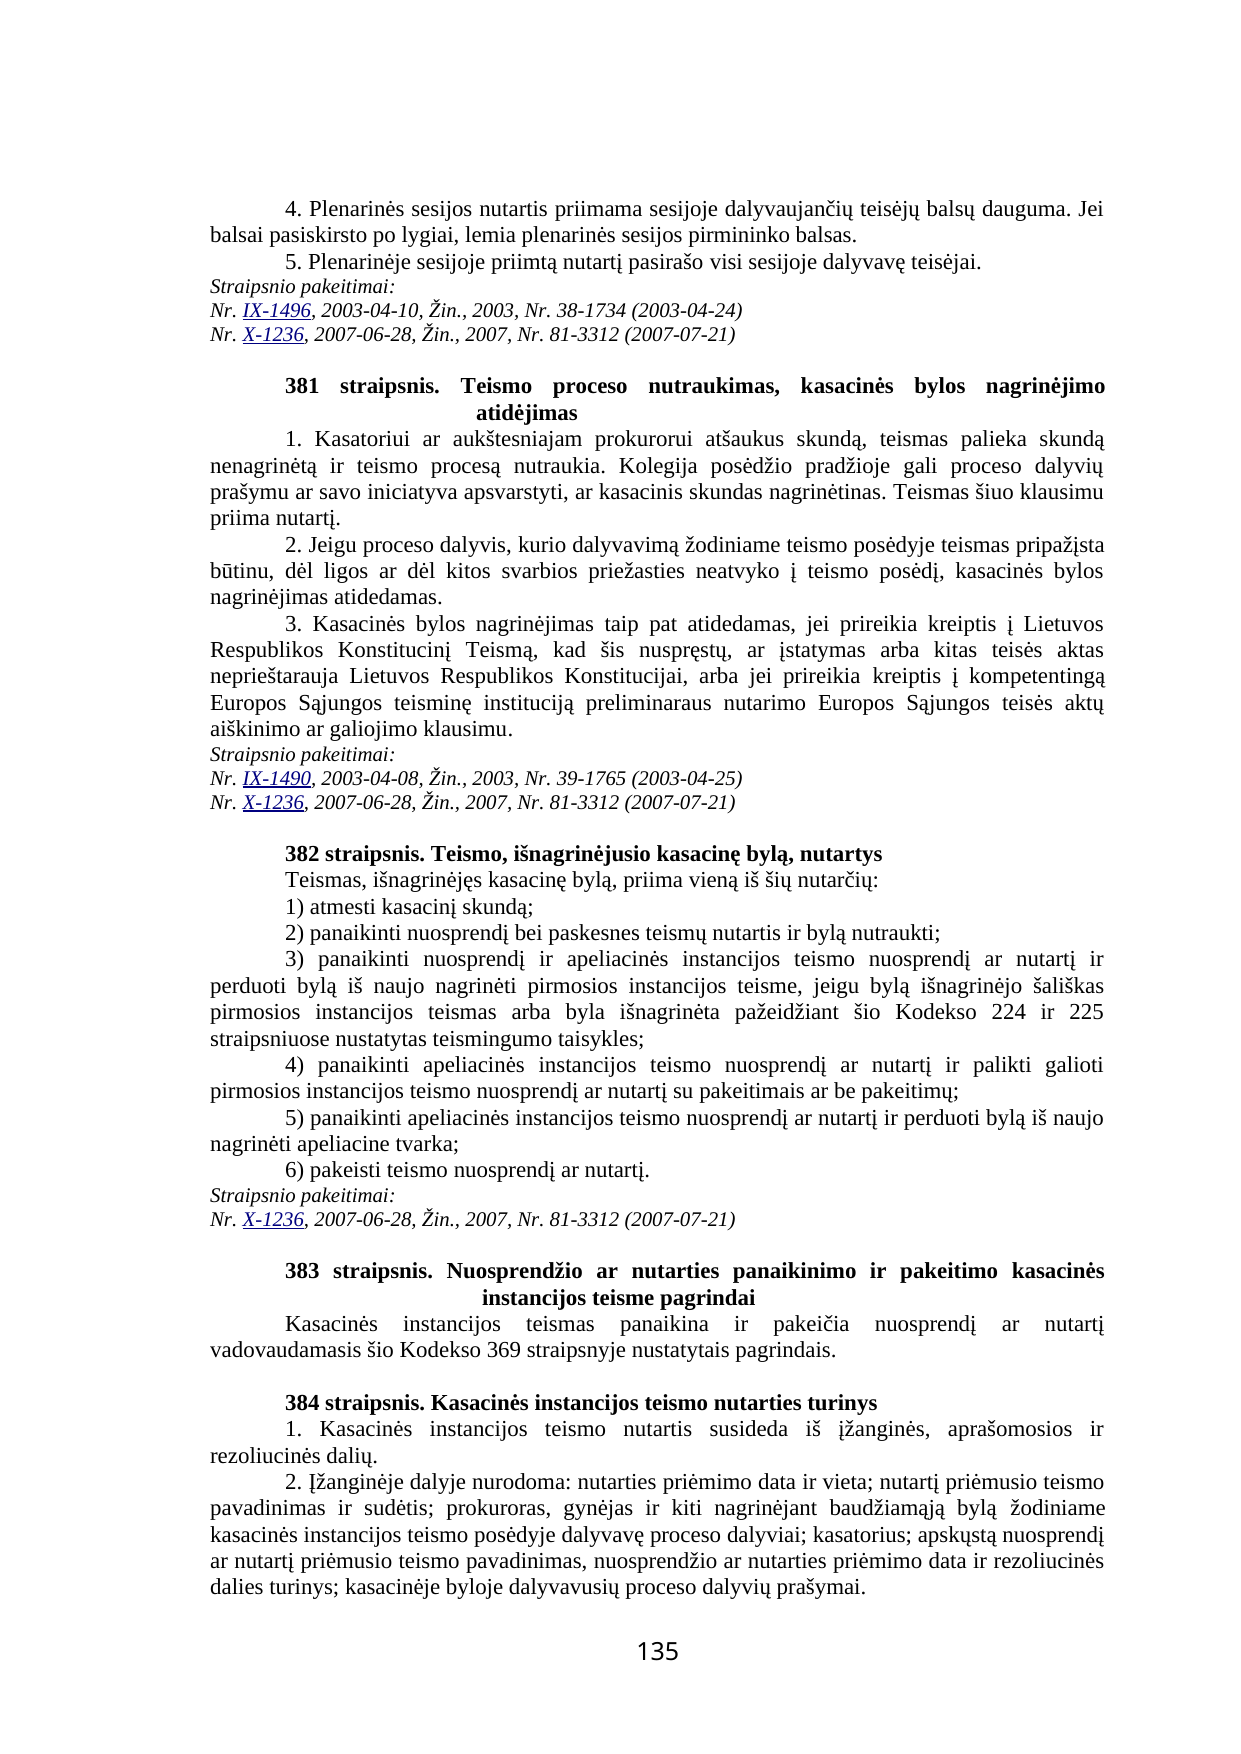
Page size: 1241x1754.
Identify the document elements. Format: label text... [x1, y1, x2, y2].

text 6) pakeisti teismo nuosprendį ar nutartį. [210, 1156, 1106, 1183]
text 382 straipsnis. Teismo, išnagrinėjusio kasacinę bylą, nutartys [210, 840, 1106, 866]
text Nr. X-1236, 2007-06-28, Žin., 2007, Nr. 81-3312 (2007-07-21) [210, 790, 1106, 814]
text 5) panaikinti apeliacinės instancijos teismo nuosprendį ar nutartį ir perduoti bylą iš naujo nagrinėti apeliacine tvarka; [210, 1104, 1106, 1156]
text 2. Jeigu proceso dalyvis, kurio dalyvavimą žodiniame teismo posėdyje teismas pripažįsta būtinu, dėl ligos ar dėl kitos svarbios priežasties neatvyko į teismo posėdį, kasacinės bylos nagrinėjimas atidedamas. [210, 531, 1106, 610]
text 3) panaikinti nuosprendį ir apeliacinės instancijos teismo nuosprendį ar nutartį ir perduoti bylą iš naujo nagrinėti pirmosios instancijos teisme, jeigu bylą išnagrinėjo šališkas pirmosios instancijos teismas arba byla išnagrinėta pažeidžiant šio Kodekso 224 ir 225 straipsniuose nustatytas teismingumo taisykles; [210, 946, 1106, 1051]
text 1. Kasacinės instancijos teismo nutartis susideda iš įžanginės, aprašomosios ir rezoliucinės dalių. [210, 1415, 1106, 1468]
text 2. Įžanginėje dalyje nurodoma: nutarties priėmimo data ir vieta; nutartį priėmusio teismo pavadinimas ir sudėtis; prokuroras, gynėjas ir kiti nagrinėjant baudžiamąją bylą žodiniame kasacinės instancijos teismo posėdyje dalyvavę proceso dalyviai; kasatorius; apskųstą nuosprendį ar nutartį priėmusio teismo pavadinimas, nuosprendžio ar nutarties priėmimo data ir rezoliucinės dalies turinys; kasacinėje byloje dalyvavusių proceso dalyvių prašymai. [210, 1468, 1106, 1600]
text 381 straipsnis. Teismo proceso nutraukimas, kasacinės bylos nagrinėjimo atidėjimas [285, 373, 1106, 425]
text Straipsnio pakeitimai: [210, 274, 1106, 298]
text 383 straipsnis. Nuosprendžio ar nutarties panaikinimo ir pakeitimo kasacinės instancijos teisme pagrindai [285, 1257, 1106, 1310]
text Nr. IX-1490, 2003-04-08, Žin., 2003, Nr. 39-1765 (2003-04-25) [210, 766, 1106, 790]
text 4) panaikinti apeliacinės instancijos teismo nuosprendį ar nutartį ir palikti galioti pirmosios instancijos teismo nuosprendį ar nutartį su pakeitimais ar be pakeitimų; [210, 1051, 1106, 1104]
text 2) panaikinti nuosprendį bei paskesnes teismų nutartis ir bylą nutraukti; [210, 919, 1106, 946]
text Straipsnio pakeitimai: [210, 742, 1106, 766]
text Nr. X-1236, 2007-06-28, Žin., 2007, Nr. 81-3312 (2007-07-21) [210, 322, 1106, 346]
text 384 straipsnis. Kasacinės instancijos teismo nutarties turinys [210, 1389, 1106, 1415]
text Straipsnio pakeitimai: [210, 1183, 1106, 1207]
text 4. Plenarinės sesijos nutartis priimama sesijoje dalyvaujančių teisėjų balsų dauguma. Jei balsai pasiskirsto po lygiai, lemia plenarinės sesijos pirmininko balsas. [210, 195, 1106, 248]
text Nr. IX-1496, 2003-04-10, Žin., 2003, Nr. 38-1734 (2003-04-24) [210, 298, 1106, 322]
text 1. Kasatoriui ar aukštesniajam prokurorui atšaukus skundą, teismas palieka skundą nenagrinėtą ir teismo procesą nutraukia. Kolegija posėdžio pradžioje gali proceso dalyvių prašymu ar savo iniciatyva apsvarstyti, ar kasacinis skundas nagrinėtinas. Teismas šiuo klausimu priima nutartį. [210, 425, 1106, 531]
text 1) atmesti kasacinį skundą; [210, 893, 1106, 919]
text Nr. X-1236, 2007-06-28, Žin., 2007, Nr. 81-3312 (2007-07-21) [210, 1207, 1106, 1231]
text Teismas, išnagrinėjęs kasacinę bylą, priima vieną iš šių nutarčių: [210, 866, 1106, 893]
text 3. Kasacinės bylos nagrinėjimas taip pat atidedamas, jei prireikia kreiptis į Lietuvos Respublikos Konstitucinį Teismą, kad šis nuspręstų, ar įstatymas arba kitas teisės aktas neprieštarauja Lietuvos Respublikos Konstitucijai, arba jei prireikia kreiptis į kompetentingą Europos Sąjungos teisminę instituciją preliminaraus nutarimo Europos Sąjungos teisės aktų aiškinimo ar galiojimo klausimu. [210, 610, 1106, 742]
text Kasacinės instancijos teismas panaikina ir pakeičia nuosprendį ar nutartį vadovaudamasis šio Kodekso 369 straipsnyje nustatytais pagrindais. [210, 1310, 1106, 1363]
text 5. Plenarinėje sesijoje priimtą nutartį pasirašo visi sesijoje dalyvavę teisėjai. [210, 248, 1106, 274]
